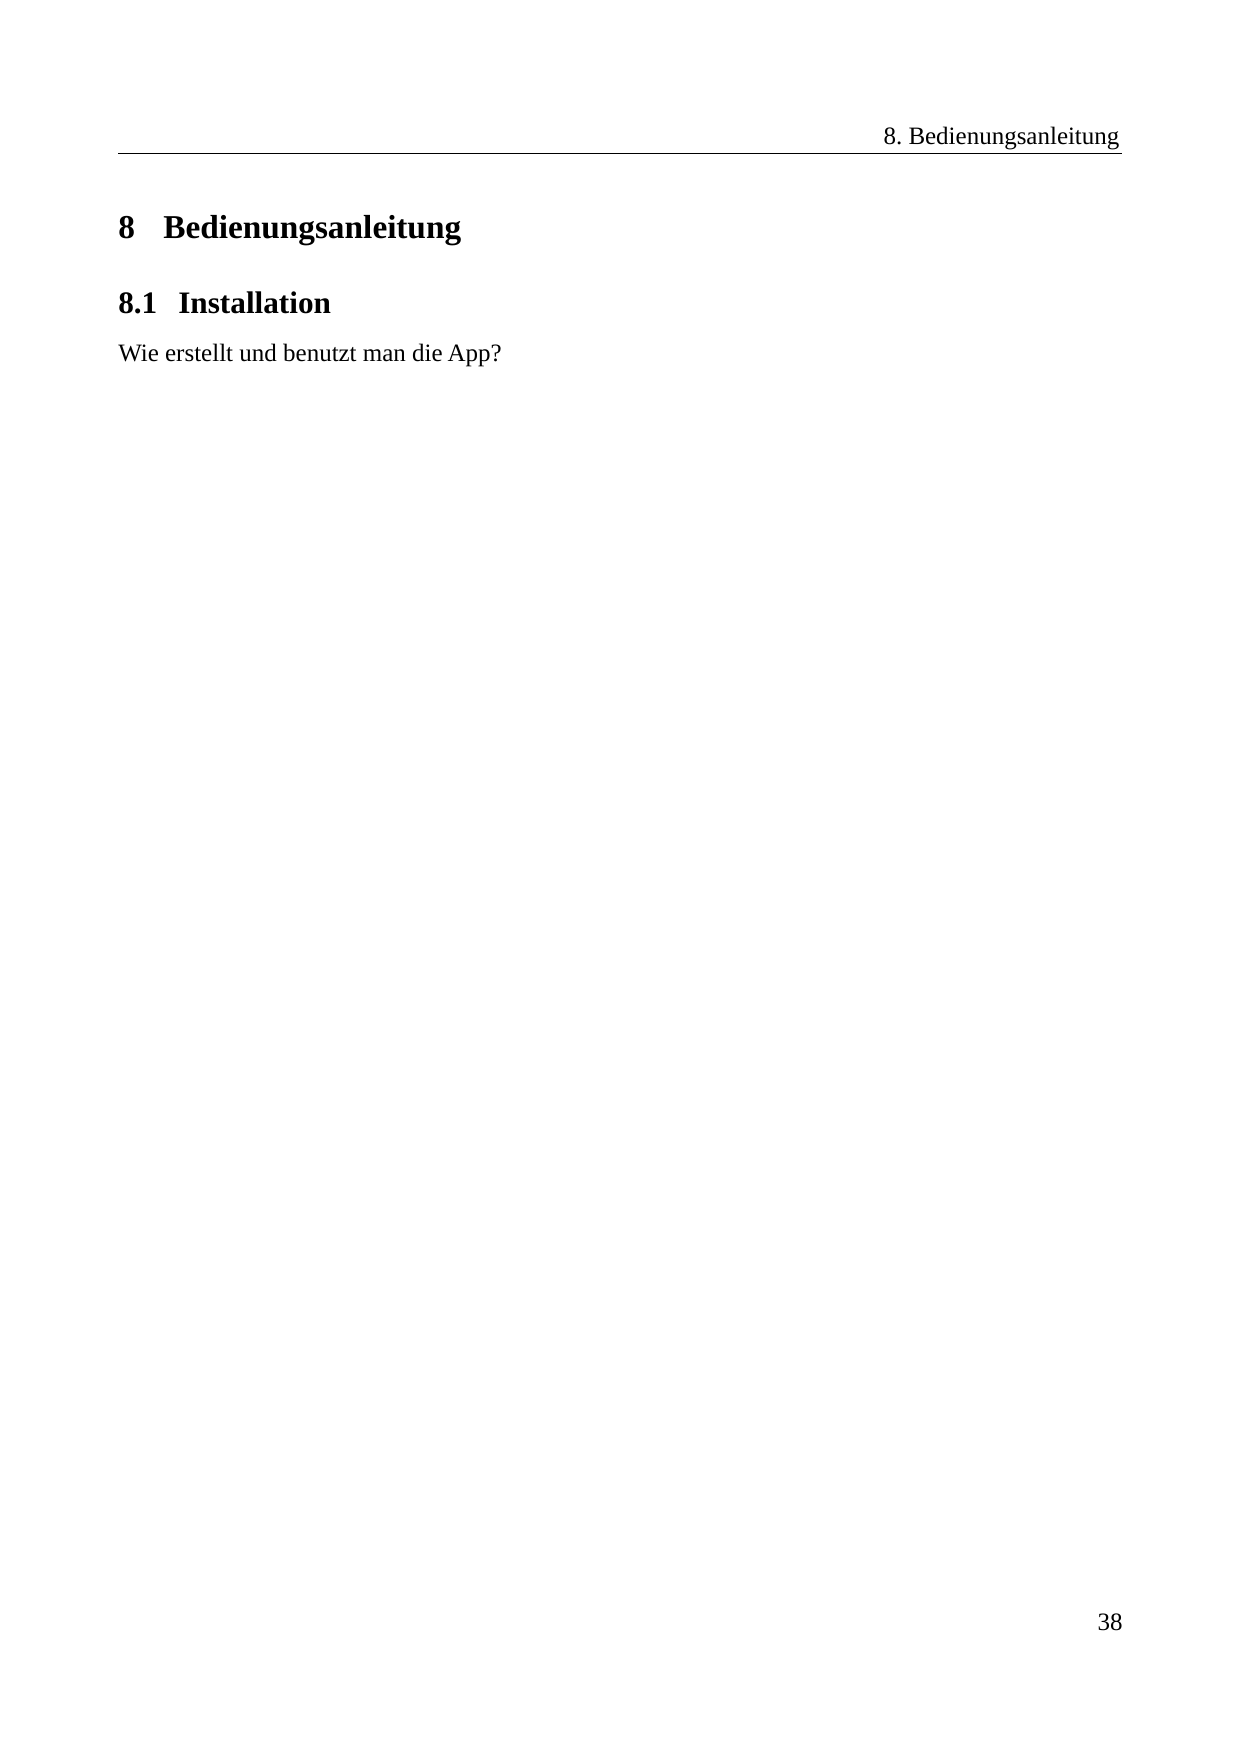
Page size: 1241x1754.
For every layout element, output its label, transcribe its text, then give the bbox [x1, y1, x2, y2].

subtitle Installation [118, 285, 1122, 321]
subtitle Bedienungsanleitung [118, 207, 1122, 246]
text Wie erstellt und benutzt man die App? [118, 338, 1122, 367]
